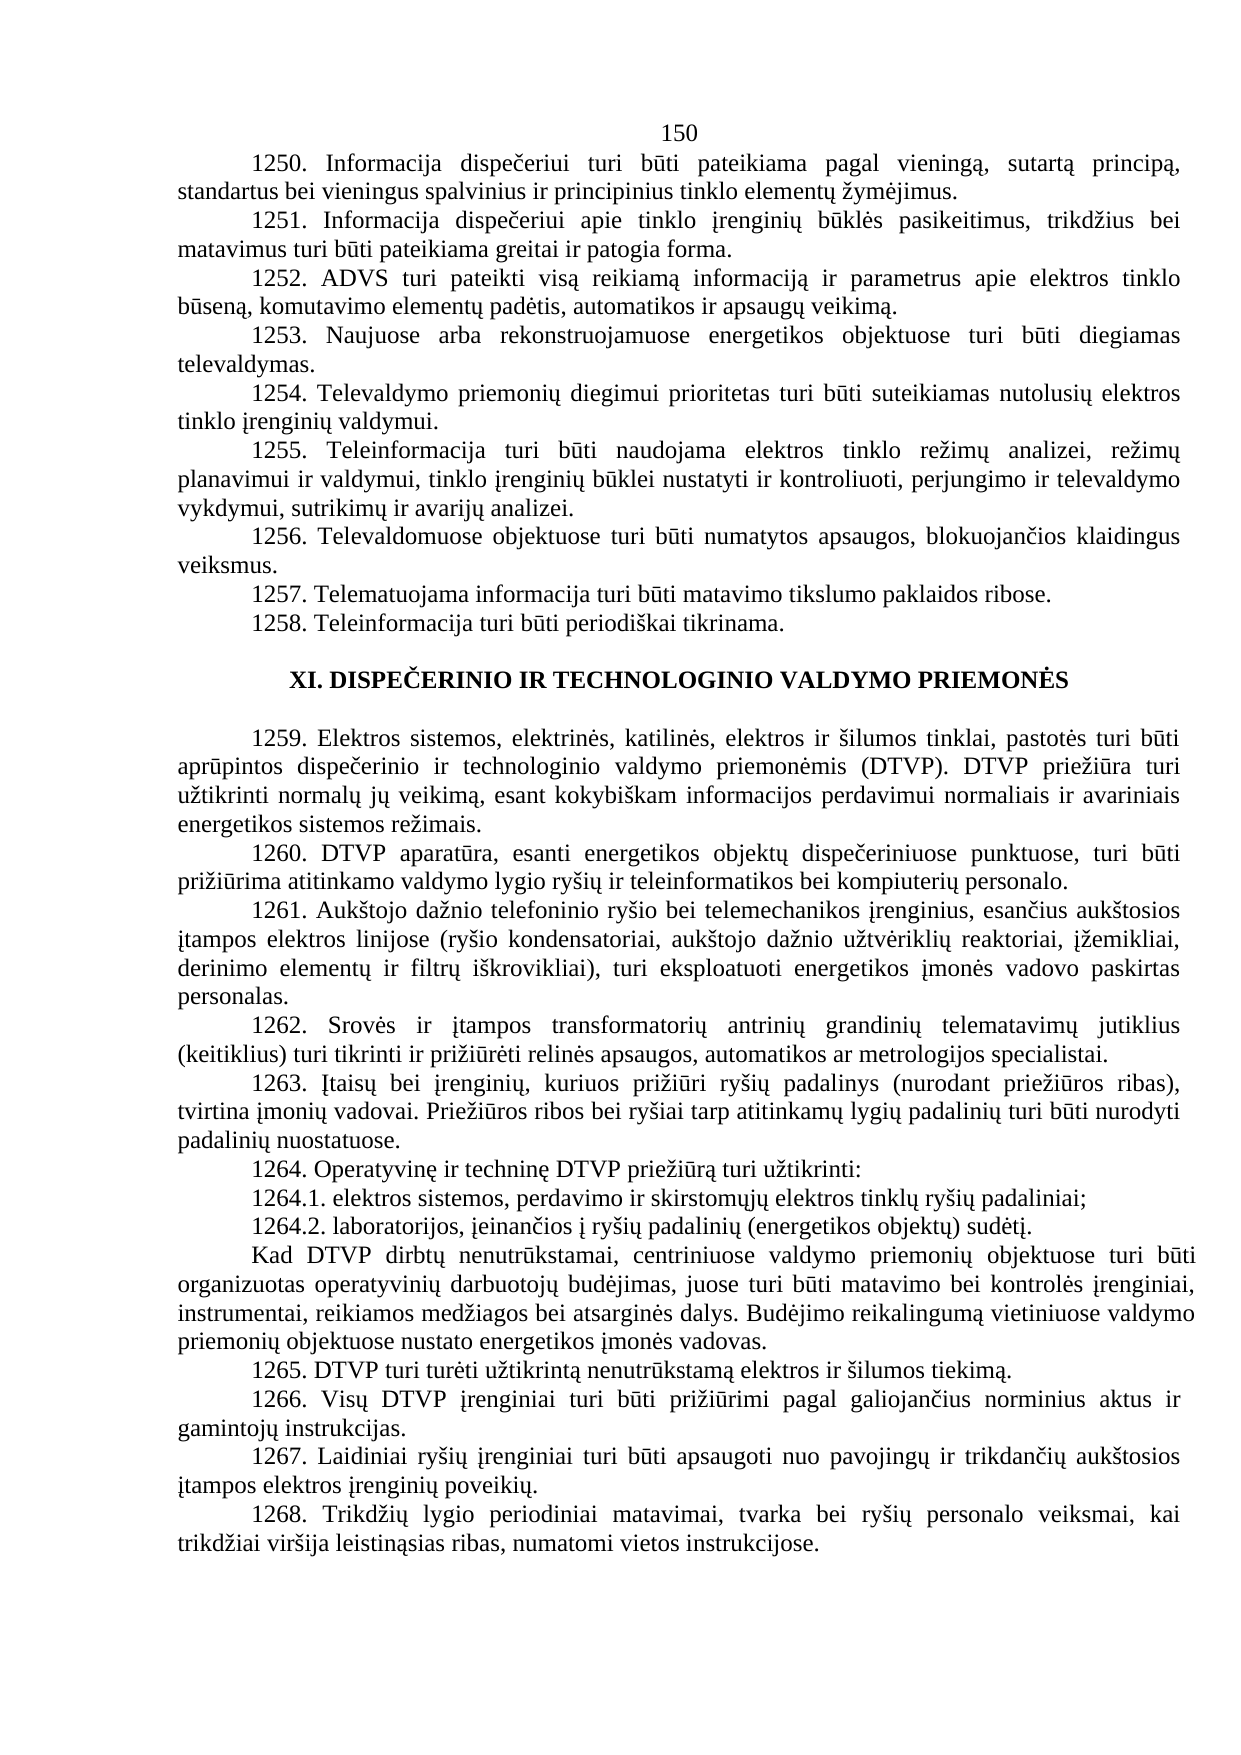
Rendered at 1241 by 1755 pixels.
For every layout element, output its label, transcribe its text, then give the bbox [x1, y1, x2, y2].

text 1252. ADVS turi pateikti visą reikiamą informaciją ir parametrus apie elektros tinklo būseną, komutavimo elementų padėtis, automatikos ir apsaugų veikimą. [177, 263, 1181, 320]
text 1255. Teleinformacija turi būti naudojama elektros tinklo režimų analizei, režimų planavimui ir valdymui, tinklo įrenginių būklei nustatyti ir kontroliuoti, perjungimo ir televaldymo vykdymui, sutrikimų ir avarijų analizei. [177, 435, 1181, 521]
text 1268. Trikdžių lygio periodiniai matavimai, tvarka bei ryšių personalo veiksmai, kai trikdžiai viršija leistinąsias ribas, numatomi vietos instrukcijose. [177, 1499, 1181, 1556]
text 1254. Televaldymo priemonių diegimui prioritetas turi būti suteikiamas nutolusių elektros tinklo įrenginių valdymui. [177, 378, 1181, 435]
text 1250. Informacija dispečeriui turi būti pateikiama pagal vieningą, sutartą principą, standartus bei vieningus spalvinius ir principinius tinklo elementų žymėjimus. [177, 148, 1181, 205]
text 1253. Naujuose arba rekonstruojamuose energetikos objektuose turi būti diegiamas televaldymas. [177, 320, 1181, 378]
text 1262. Srovės ir įtampos transformatorių antrinių grandinių telematavimų jutiklius (keitiklius) turi tikrinti ir prižiūrėti relinės apsaugos, automatikos ar metrologijos specialistai. [177, 1010, 1181, 1068]
text 1264.2. laboratorijos, įeinančios į ryšių padalinių (energetikos objektų) sudėtį. [177, 1211, 1181, 1240]
text 1264. Operatyvinę ir techninę DTVP priežiūrą turi užtikrinti: [177, 1154, 1181, 1183]
text 1264.1. elektros sistemos, perdavimo ir skirstomųjų elektros tinklų ryšių padaliniai; [177, 1183, 1181, 1211]
text Kad DTVP dirbtų nenutrūkstamai, centriniuose valdymo priemonių objektuose turi būti organizuotas operatyvinių darbuotojų budėjimas, juose turi būti matavimo bei kontrolės įrenginiai, instrumentai, reikiamos medžiagos bei atsarginės dalys. Budėjimo reikalingumą vietiniuose valdymo priemonių objektuose nustato energetikos įmonės vadovas. [177, 1240, 1196, 1355]
text 1267. Laidiniai ryšių įrenginiai turi būti apsaugoti nuo pavojingų ir trikdančių aukštosios įtampos elektros įrenginių poveikių. [177, 1441, 1181, 1499]
text 1259. Elektros sistemos, elektrinės, katilinės, elektros ir šilumos tinklai, pastotės turi būti aprūpintos dispečerinio ir technologinio valdymo priemonėmis (DTVP). DTVP priežiūra turi užtikrinti normalų jų veikimą, esant kokybiškam informacijos perdavimui normaliais ir avariniais energetikos sistemos režimais. [177, 723, 1181, 838]
text 1257. Telematuojama informacija turi būti matavimo tikslumo paklaidos ribose. [177, 579, 1181, 608]
text 1261. Aukštojo dažnio telefoninio ryšio bei telemechanikos įrenginius, esančius aukštosios įtampos elektros linijose (ryšio kondensatoriai, aukštojo dažnio užtvėriklių reaktoriai, įžemikliai, derinimo elementų ir filtrų iškrovikliai), turi eksploatuoti energetikos įmonės vadovo paskirtas personalas. [177, 895, 1181, 1010]
text 1251. Informacija dispečeriui apie tinklo įrenginių būklės pasikeitimus, trikdžius bei matavimus turi būti pateikiama greitai ir patogia forma. [177, 205, 1181, 263]
text 1256. Televaldomuose objektuose turi būti numatytos apsaugos, blokuojančios klaidingus veiksmus. [177, 521, 1181, 579]
text 1258. Teleinformacija turi būti periodiškai tikrinama. [177, 608, 1181, 636]
text XI. DISPEČERINIO IR TECHNOLOGINIO VALDYMO PRIEMONĖS [177, 665, 1181, 694]
text 1263. Įtaisų bei įrenginių, kuriuos prižiūri ryšių padalinys (nurodant priežiūros ribas), tvirtina įmonių vadovai. Priežiūros ribos bei ryšiai tarp atitinkamų lygių padalinių turi būti nurodyti padalinių nuostatuose. [177, 1068, 1181, 1154]
text 1266. Visų DTVP įrenginiai turi būti prižiūrimi pagal galiojančius norminius aktus ir gamintojų instrukcijas. [177, 1384, 1181, 1441]
text 1260. DTVP aparatūra, esanti energetikos objektų dispečeriniuose punktuose, turi būti prižiūrima atitinkamo valdymo lygio ryšių ir teleinformatikos bei kompiuterių personalo. [177, 838, 1181, 895]
text 1265. DTVP turi turėti užtikrintą nenutrūkstamą elektros ir šilumos tiekimą. [177, 1355, 1181, 1384]
